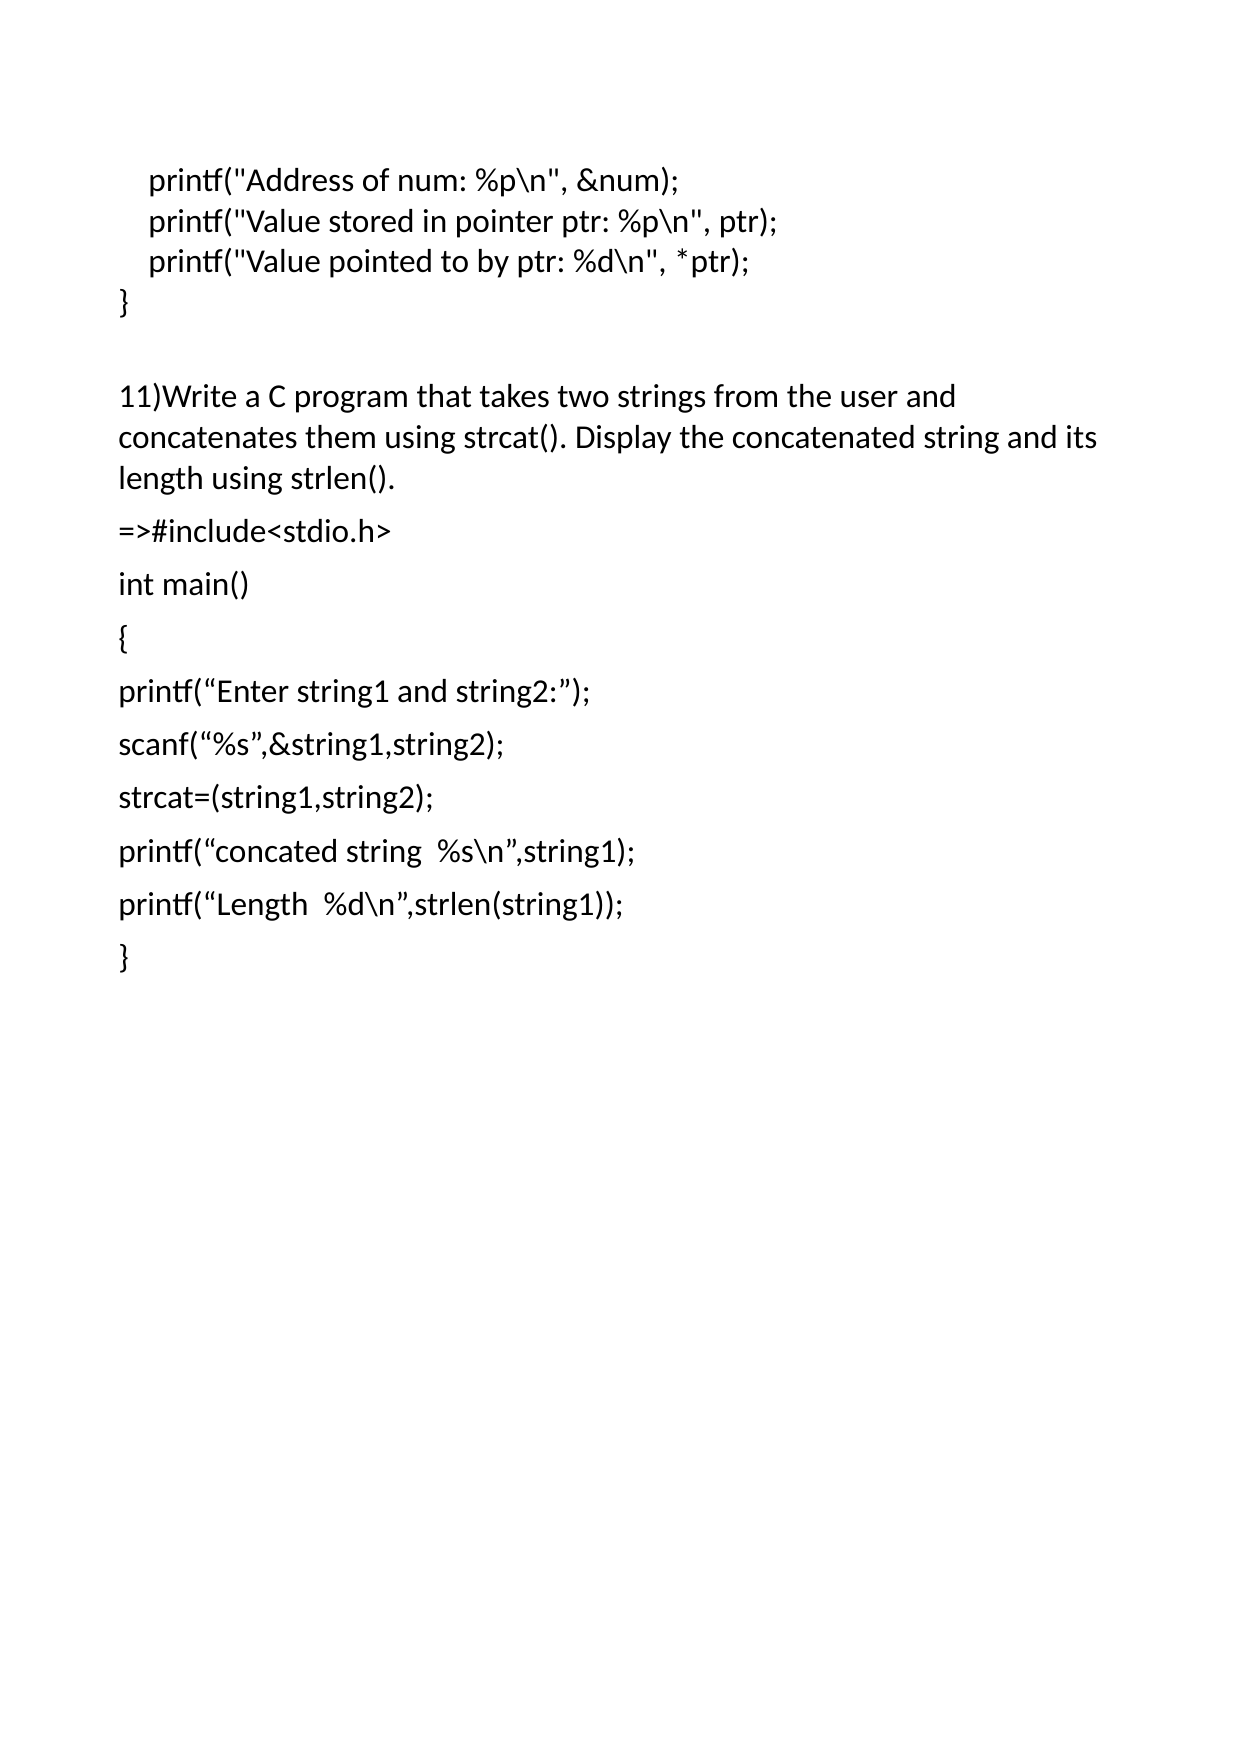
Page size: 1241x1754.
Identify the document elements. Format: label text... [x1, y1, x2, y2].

text 11)Write a C program that takes two strings from the user and concatenates them using strcat(). Display the concatenated string and its length using strlen(). [118, 376, 1122, 498]
text } [118, 936, 1122, 977]
text printf(“Length %d\n”,strlen(string1)); [118, 883, 1122, 923]
text int main() [118, 563, 1122, 604]
text scanf(“%s”,&string1,string2); [118, 723, 1122, 764]
text printf(“concated string %s\n”,string1); [118, 829, 1122, 870]
text { [118, 617, 1122, 657]
text =>#include<stdio.h> [118, 510, 1122, 551]
text strcat=(string1,string2); [118, 776, 1122, 817]
text printf(“Enter string1 and string2:”); [118, 670, 1122, 711]
text printf("Address of num: %p\n", &num); printf("Value stored in pointer ptr: %p\n", ptr); printf("Value pointed to by ptr: %d\n", *ptr); } [118, 118, 1122, 322]
